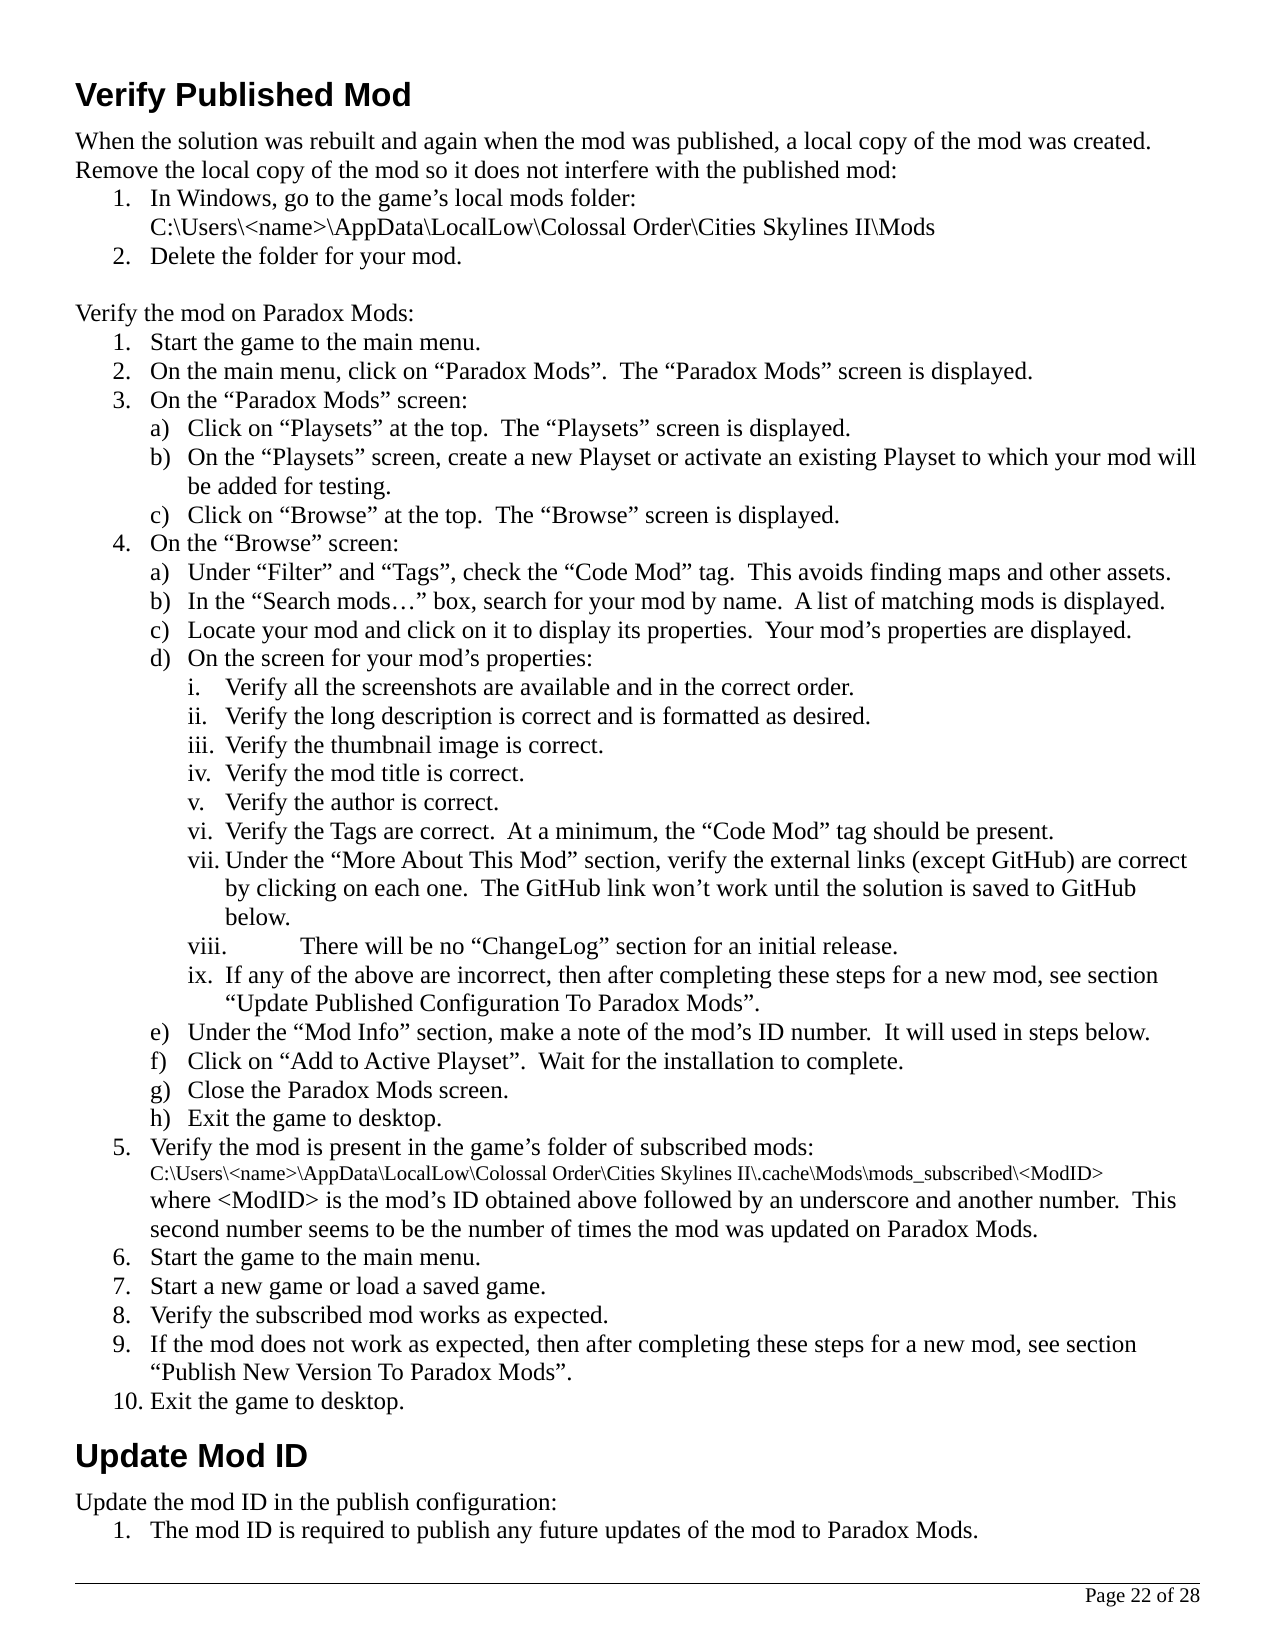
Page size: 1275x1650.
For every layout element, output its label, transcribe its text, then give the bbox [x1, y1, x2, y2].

list On the “Paradox Mods” screen: [112, 385, 1200, 413]
list Under the “More About This Mod” section, verify the external links (except GitHub) are correct by clicking on each one. The GitHub link won’t work until the solution is saved to GitHub below. [187, 845, 1200, 931]
list Verify the mod title is correct. [187, 758, 1200, 787]
list There will be no “ChangeLog” section for an initial release. [187, 931, 1200, 960]
list Under the “Mod Info” section, make a note of the mod’s ID number. It will used in steps below. [150, 1017, 1200, 1046]
list If the mod does not work as expected, then after completing these steps for a new mod, see section “Publish New Version To Paradox Mods”. [112, 1329, 1200, 1386]
list In Windows, go to the game’s local mods folder: C:\Users\<name>\AppData\LocalLow\Colossal Order\Cities Skylines II\Mods [112, 183, 1200, 241]
list In the “Search mods…” box, search for your mod by name. A list of matching mods is displayed. [150, 586, 1200, 615]
subtitle Verify Published Mod [75, 75, 1200, 113]
list Exit the game to desktop. [150, 1103, 1200, 1132]
list Verify all the screenshots are available and in the correct order. [187, 672, 1200, 701]
list Close the Paradox Mods screen. [150, 1075, 1200, 1103]
text Verify the mod on Paradox Mods: [75, 298, 1200, 327]
list Start a new game or load a saved game. [112, 1271, 1200, 1300]
list Click on “Browse” at the top. The “Browse” screen is displayed. [150, 500, 1200, 528]
list On the main menu, click on “Paradox Mods”. The “Paradox Mods” screen is displayed. [112, 356, 1200, 385]
list Delete the folder for your mod. [112, 241, 1200, 270]
list Verify the author is correct. [187, 787, 1200, 816]
list Verify the Tags are correct. At a minimum, the “Code Mod” tag should be present. [187, 816, 1200, 845]
list Click on “Add to Active Playset”. Wait for the installation to complete. [150, 1046, 1200, 1075]
list Verify the subscribed mod works as expected. [112, 1300, 1200, 1329]
list On the screen for your mod’s properties: [150, 643, 1200, 672]
list Locate your mod and click on it to display its properties. Your mod’s properties are displayed. [150, 615, 1200, 643]
list Start the game to the main menu. [112, 327, 1200, 356]
list Verify the mod is present in the game’s folder of subscribed mods: C:\Users\<name>\AppData\LocalLow\Colossal Order\Cities Skylines II\.cache\Mods\mods_subscribed\<ModID> where <ModID> is the mod’s ID obtained above followed by an underscore and another number. This second number seems to be the number of times the mod was updated on Paradox Mods. [112, 1132, 1200, 1242]
list Click on “Playsets” at the top. The “Playsets” screen is displayed. [150, 413, 1200, 442]
list Start the game to the main menu. [112, 1242, 1200, 1271]
list On the “Browse” screen: [112, 528, 1200, 557]
list Verify the thumbnail image is correct. [187, 730, 1200, 758]
list The mod ID is required to publish any future updates of the mod to Paradox Mods. [112, 1516, 1200, 1544]
list Exit the game to desktop. [112, 1386, 1200, 1415]
text Update the mod ID in the publish configuration: [75, 1487, 1200, 1516]
list Under “Filter” and “Tags”, check the “Code Mod” tag. This avoids finding maps and other assets. [150, 557, 1200, 586]
text When the solution was rebuilt and again when the mod was published, a local copy of the mod was created. Remove the local copy of the mod so it does not interfere with the published mod: [75, 126, 1200, 183]
list If any of the above are incorrect, then after completing these steps for a new mod, see section “Update Published Configuration To Paradox Mods”. [187, 960, 1200, 1017]
list On the “Playsets” screen, create a new Playset or activate an existing Playset to which your mod will be added for testing. [150, 442, 1200, 500]
subtitle Update Mod ID [75, 1436, 1200, 1474]
list Verify the long description is correct and is formatted as desired. [187, 701, 1200, 730]
